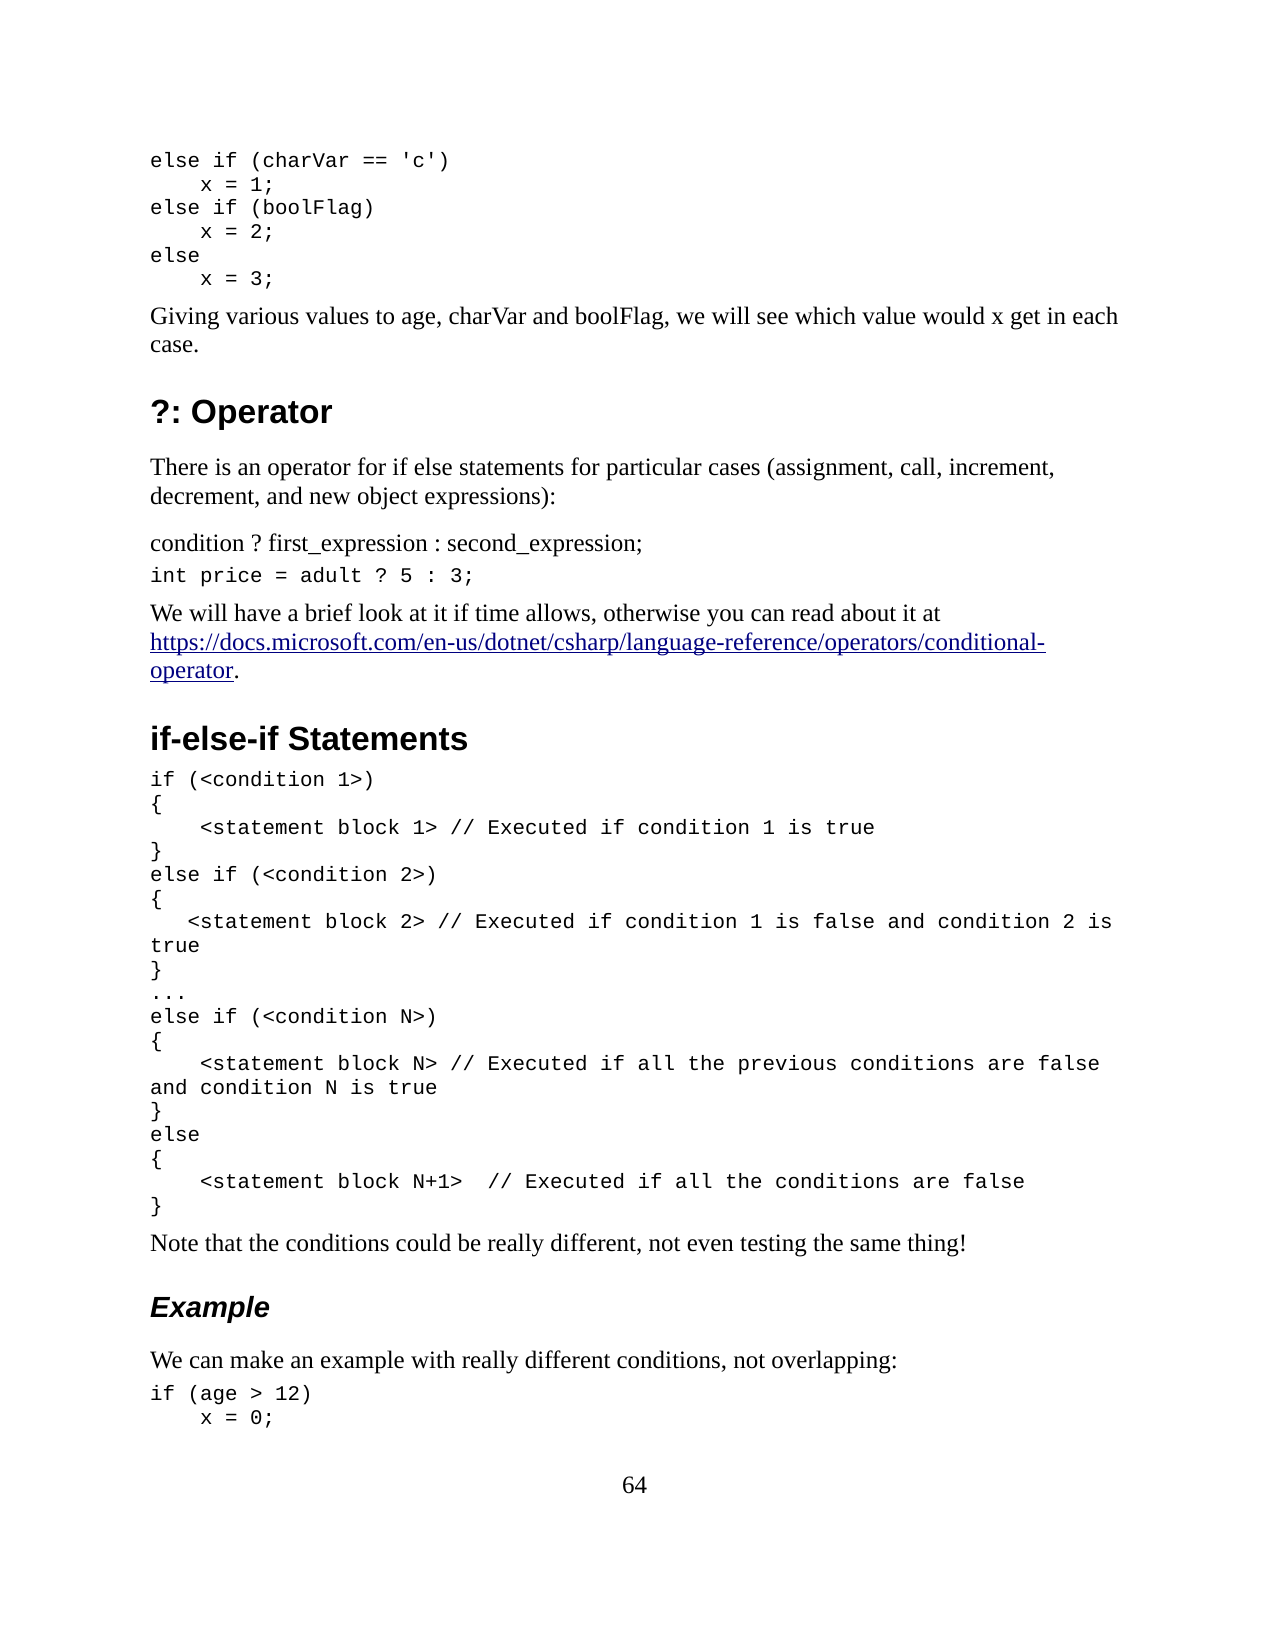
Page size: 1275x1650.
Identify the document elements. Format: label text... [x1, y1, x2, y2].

text else if (boolFlag) [150, 197, 1125, 221]
text We can make an example with really different conditions, not overlapping: [150, 1345, 1125, 1374]
text { [150, 1148, 1125, 1171]
subtitle ?: Operator [150, 392, 1125, 431]
text if (<condition 1>) [150, 769, 1125, 793]
text int price = adult ? 5 : 3; [150, 566, 1125, 589]
text x = 1; [150, 174, 1125, 197]
text } [150, 1101, 1125, 1124]
text else if (<condition 2>) [150, 864, 1125, 888]
subtitle if-else-if Statements [150, 718, 1125, 757]
text { [150, 793, 1125, 817]
text } [150, 1195, 1125, 1219]
text There is an operator for if else statements for particular cases (assignment, call, increment, decrement, and new object expressions): [150, 452, 1125, 510]
text x = 0; [150, 1407, 1125, 1430]
text x = 3; [150, 268, 1125, 292]
text else if (<condition N>) [150, 1006, 1125, 1029]
text if (age > 12) [150, 1383, 1125, 1407]
text <statement block 1> // Executed if condition 1 is true [150, 817, 1125, 840]
text } [150, 959, 1125, 982]
text } [150, 840, 1125, 864]
text { [150, 1029, 1125, 1053]
subtitle Example [150, 1290, 1125, 1324]
text Note that the conditions could be really different, not even testing the same thing! [150, 1228, 1125, 1256]
text else [150, 1124, 1125, 1148]
text condition ? first_expression : second_expression; [150, 528, 1125, 557]
text { [150, 888, 1125, 911]
text ... [150, 982, 1125, 1006]
text <statement block 2> // Executed if condition 1 is false and condition 2 is true [150, 911, 1125, 959]
text <statement block N+1> // Executed if all the conditions are false [150, 1171, 1125, 1195]
text x = 2; [150, 221, 1125, 244]
text We will have a brief look at it if time allows, otherwise you can read about it at https://docs.microsoft.com/en-us/dotnet/csharp/language-reference/operators/conditional-operator. [150, 598, 1125, 684]
text <statement block N> // Executed if all the previous conditions are false and condition N is true [150, 1053, 1125, 1101]
text Giving various values to age, charVar and boolFlag, we will see which value would x get in each case. [150, 301, 1125, 358]
text else if (charVar == 'c') [150, 150, 1125, 174]
text else [150, 244, 1125, 268]
